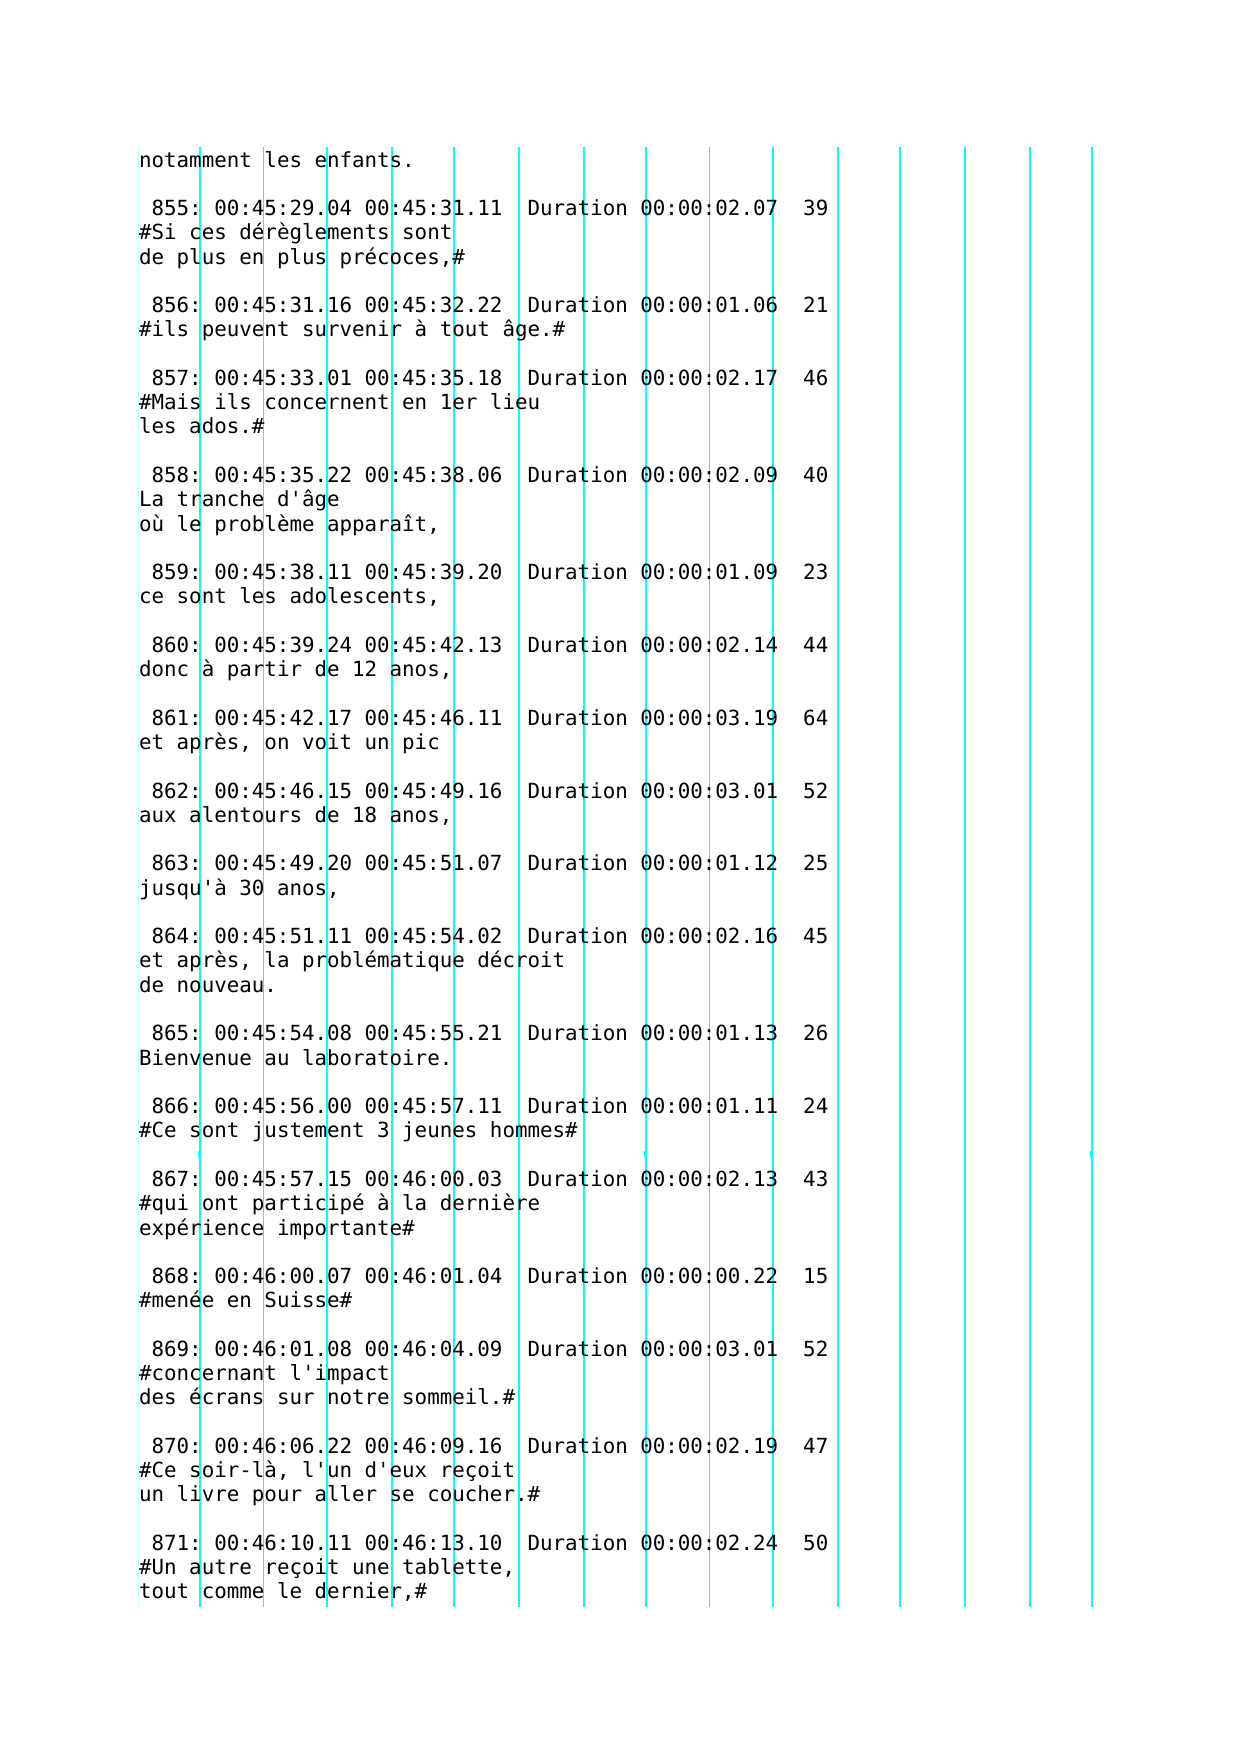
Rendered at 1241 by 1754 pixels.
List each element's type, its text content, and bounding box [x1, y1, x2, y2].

text tout comme le dernier,# [139, 1579, 1101, 1604]
text #ils peuvent survenir à tout âge.# [139, 317, 1101, 342]
text 865: 00:45:54.08 00:45:55.21 Duration 00:00:01.13 26 [139, 1021, 1101, 1046]
text expérience importante# [139, 1216, 1101, 1240]
text #qui ont participé à la dernière [139, 1191, 1101, 1216]
text 859: 00:45:38.11 00:45:39.20 Duration 00:00:01.09 23 [139, 560, 1101, 584]
text 868: 00:46:00.07 00:46:01.04 Duration 00:00:00.22 15 [139, 1264, 1101, 1288]
text #menée en Suisse# [139, 1288, 1101, 1313]
text 860: 00:45:39.24 00:45:42.13 Duration 00:00:02.14 44 [139, 633, 1101, 657]
text La tranche d'âge [139, 487, 1101, 512]
text 866: 00:45:56.00 00:45:57.11 Duration 00:00:01.11 24 [139, 1094, 1101, 1118]
text #Ce sont justement 3 jeunes hommes# [139, 1118, 1101, 1143]
text de plus en plus précoces,# [139, 245, 1101, 269]
text des écrans sur notre sommeil.# [139, 1385, 1101, 1410]
text #Mais ils concernent en 1er lieu [139, 390, 1101, 414]
text 861: 00:45:42.17 00:45:46.11 Duration 00:00:03.19 64 [139, 706, 1101, 730]
text 856: 00:45:31.16 00:45:32.22 Duration 00:00:01.06 21 [139, 293, 1101, 317]
text de nouveau. [139, 973, 1101, 997]
text aux alentours de 18 anos, [139, 803, 1101, 827]
text 871: 00:46:10.11 00:46:13.10 Duration 00:00:02.24 50 [139, 1531, 1101, 1555]
text 863: 00:45:49.20 00:45:51.07 Duration 00:00:01.12 25 [139, 851, 1101, 876]
text ce sont les adolescents, [139, 584, 1101, 609]
text #Un autre reçoit une tablette, [139, 1555, 1101, 1579]
text 862: 00:45:46.15 00:45:49.16 Duration 00:00:03.01 52 [139, 779, 1101, 803]
picture [138, 147, 1102, 1607]
text #Ce soir-là, l'un d'eux reçoit [139, 1458, 1101, 1482]
text et après, on voit un pic [139, 730, 1101, 754]
text notamment les enfants. [139, 148, 1101, 172]
text jusqu'à 30 anos, [139, 876, 1101, 900]
text 870: 00:46:06.22 00:46:09.16 Duration 00:00:02.19 47 [139, 1434, 1101, 1458]
text #Si ces dérèglements sont [139, 220, 1101, 245]
text 858: 00:45:35.22 00:45:38.06 Duration 00:00:02.09 40 [139, 463, 1101, 487]
text et après, la problématique décroit [139, 948, 1101, 973]
text Bienvenue au laboratoire. [139, 1046, 1101, 1070]
text 867: 00:45:57.15 00:46:00.03 Duration 00:00:02.13 43 [139, 1167, 1101, 1191]
text 869: 00:46:01.08 00:46:04.09 Duration 00:00:03.01 52 [139, 1337, 1101, 1361]
text donc à partir de 12 anos, [139, 657, 1101, 682]
text 857: 00:45:33.01 00:45:35.18 Duration 00:00:02.17 46 [139, 366, 1101, 390]
text 864: 00:45:51.11 00:45:54.02 Duration 00:00:02.16 45 [139, 924, 1101, 948]
text où le problème apparaît, [139, 512, 1101, 536]
text 855: 00:45:29.04 00:45:31.11 Duration 00:00:02.07 39 [139, 196, 1101, 220]
text #concernant l'impact [139, 1361, 1101, 1385]
text un livre pour aller se coucher.# [139, 1482, 1101, 1507]
text les ados.# [139, 414, 1101, 439]
